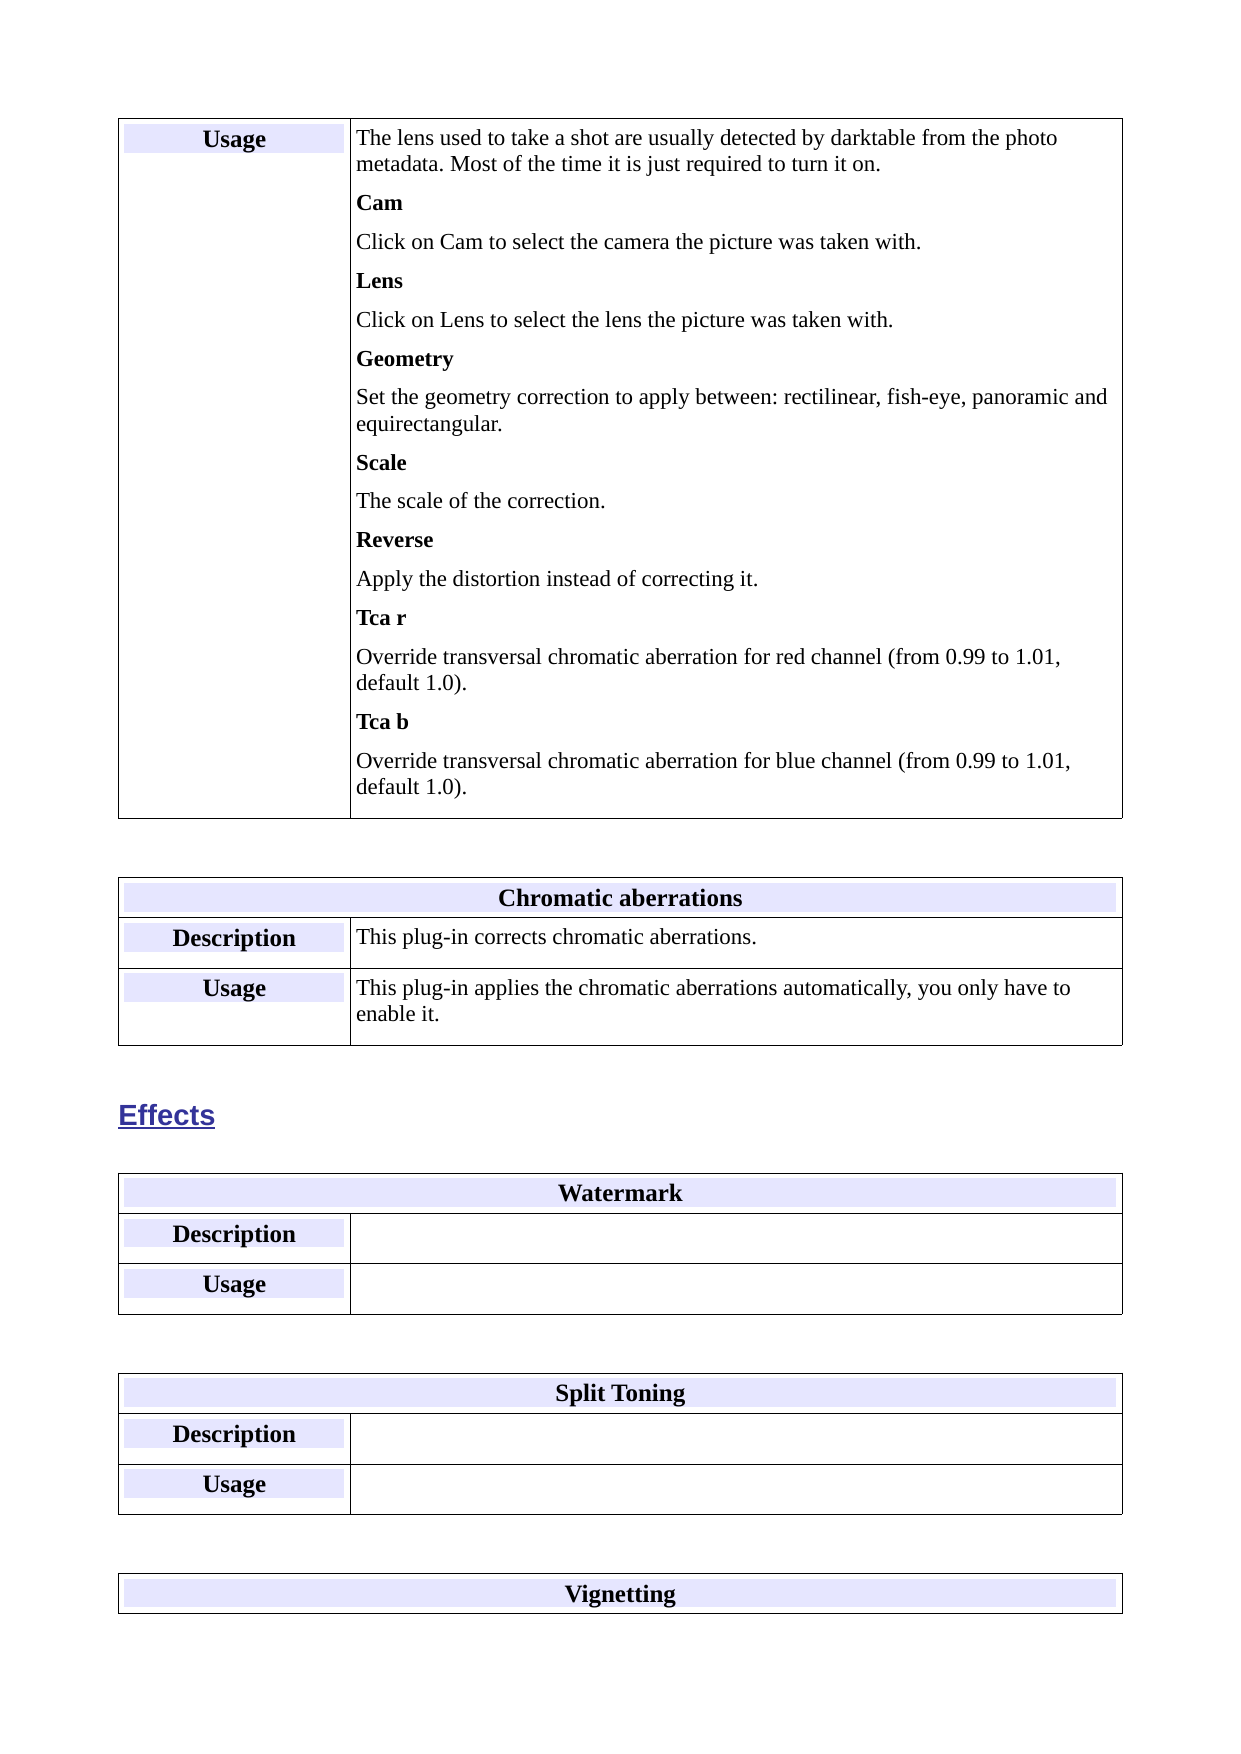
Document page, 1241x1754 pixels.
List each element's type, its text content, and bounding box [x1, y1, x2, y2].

table_cell [351, 1264, 1122, 1314]
table_cell [351, 1465, 1122, 1514]
table_cell Usage [119, 1264, 350, 1314]
table_header Split Toning [119, 1374, 1122, 1413]
table_cell Usage [119, 1465, 350, 1514]
table_cell Description [119, 1214, 350, 1263]
table_header Chromatic aberrations [119, 878, 1122, 917]
table_cell [351, 1414, 1122, 1463]
table_cell Description [119, 1414, 350, 1463]
table_header Vignetting [119, 1574, 1122, 1613]
table_cell Description [119, 918, 350, 968]
table_cell This plug-in applies the chromatic aberrations automatically, you only have to enable it. [351, 969, 1122, 1044]
table_cell The lens used to take a shot are usually detected by darktable from the photo metadata. Most of the time it is just required to turn it on. Cam Click on Cam to select the camera the picture was taken with. Lens Click on Lens to select the lens the picture was taken with. Geometry Set the geometry correction to apply between: rectilinear, fish-eye, panoramic and equirectangular. Scale The scale of the correction. Reverse Apply the distortion instead of correcting it. Tca r Override transversal chromatic aberration for red channel (from 0.99 to 1.01, default 1.0). Tca b Override transversal chromatic aberration for blue channel (from 0.99 to 1.01, default 1.0). [351, 119, 1122, 818]
table_cell Usage [119, 119, 350, 818]
table_header Watermark [119, 1174, 1122, 1213]
table_cell This plug-in corrects chromatic aberrations. [351, 918, 1122, 968]
table_cell [351, 1214, 1122, 1263]
subtitle Effects [118, 1098, 1122, 1131]
table_cell Usage [119, 969, 350, 1044]
